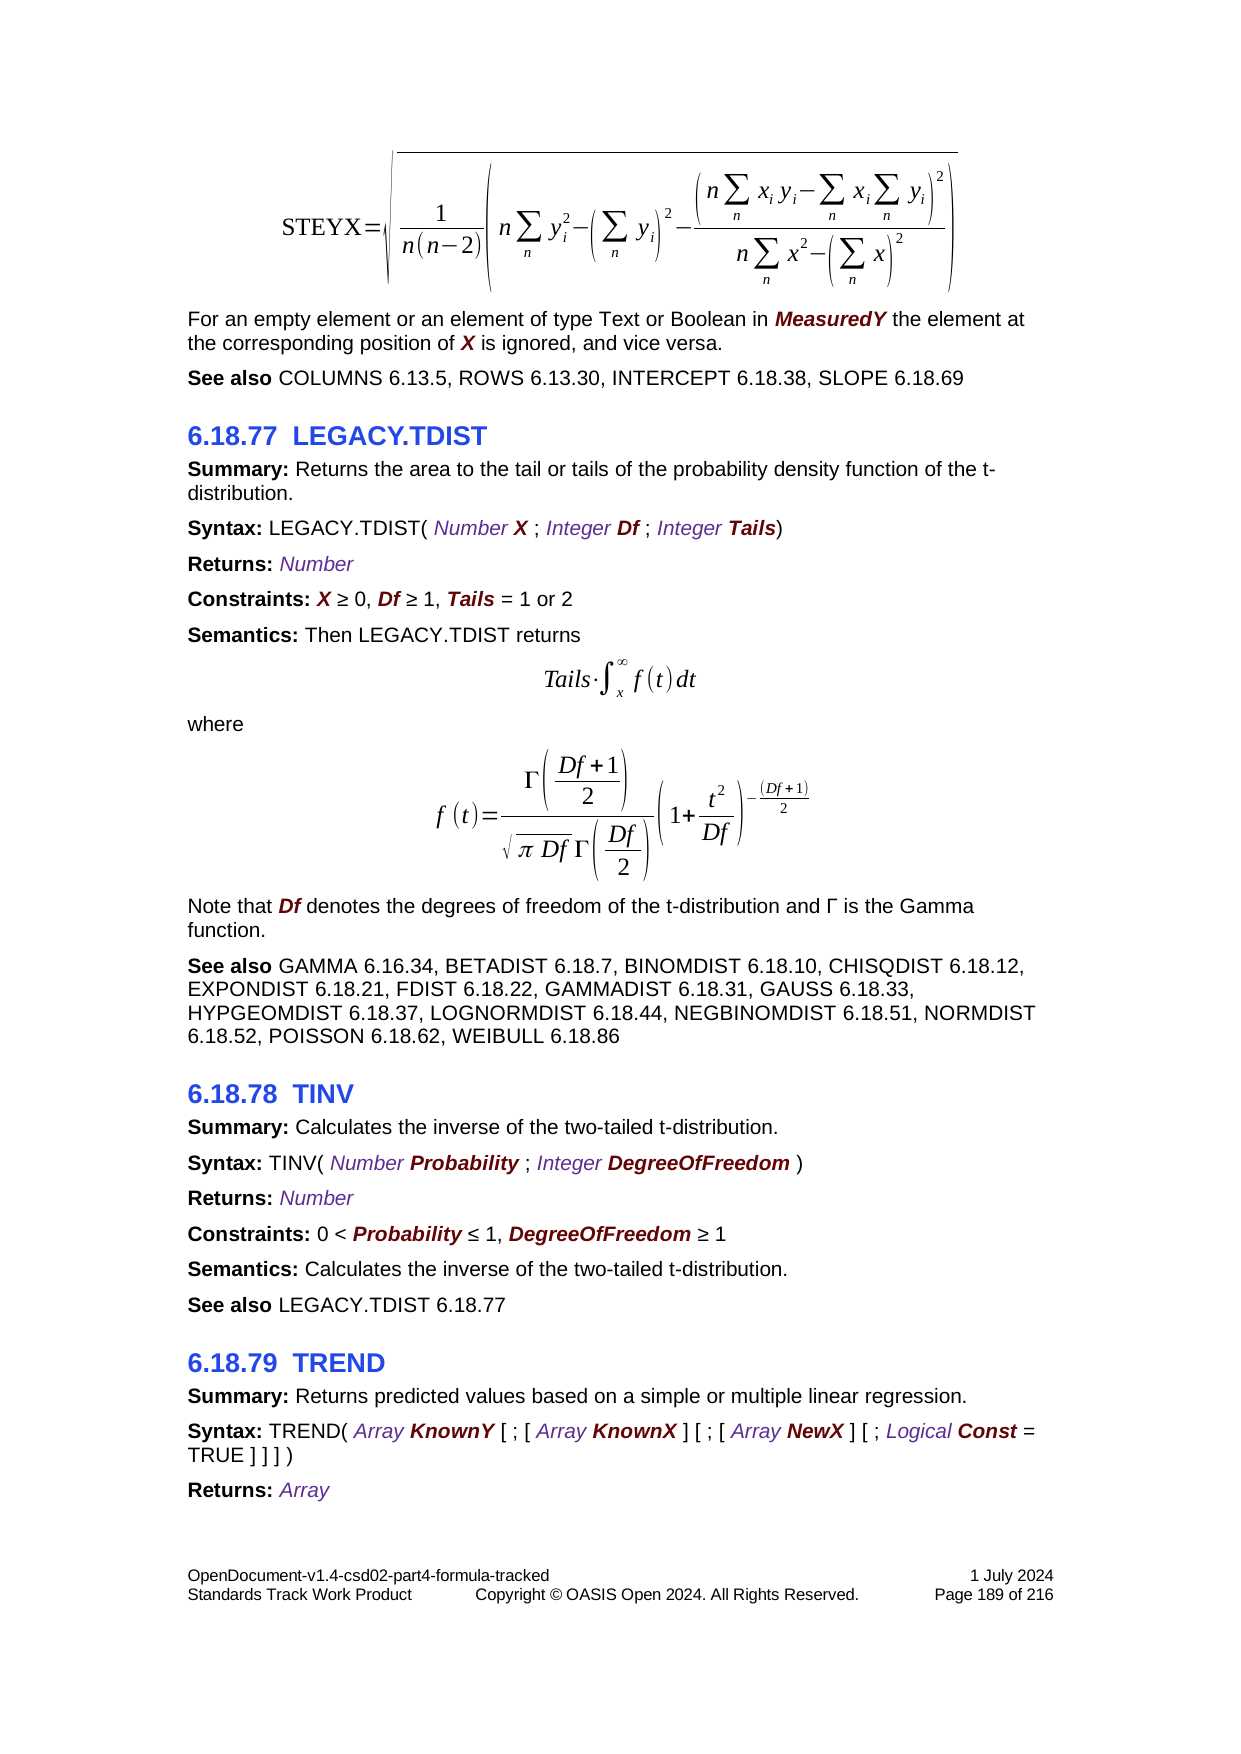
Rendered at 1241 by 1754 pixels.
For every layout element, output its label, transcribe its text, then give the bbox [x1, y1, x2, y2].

text where [187, 713, 1053, 736]
text Syntax: TREND( Array KnownY [ ; [ Array KnownX ] [ ; [ Array NewX ] [ ; Logical Const = TRUE ] ] ] ) [187, 1420, 1053, 1467]
text Returns: Number [187, 552, 1053, 576]
text See also LEGACY.TDIST 6.18.77 [187, 1293, 1053, 1317]
text See also COLUMNS 6.13.5, ROWS 6.13.30, INTERCEPT 6.18.38, SLOPE 6.18.69 [187, 367, 1053, 390]
text Constraints: X ≥ 0, Df ≥ 1, Tails = 1 or 2 [187, 588, 1053, 611]
text Summary: Calculates the inverse of the two-tailed t-distribution. [187, 1115, 1053, 1139]
text Returns: Number [187, 1187, 1053, 1210]
text Semantics: Then LEGACY.TDIST returns [187, 623, 1053, 647]
subtitle LEGACY.TDIST [187, 421, 1053, 451]
text Syntax: LEGACY.TDIST( Number X ; Integer Df ; Integer Tails) [187, 517, 1053, 540]
text Semantics: Calculates the inverse of the two-tailed t-distribution. [187, 1258, 1053, 1281]
text Summary: Returns predicted values based on a simple or multiple linear regression. [187, 1384, 1053, 1408]
subtitle TREND [187, 1348, 1053, 1378]
text Note that Df denotes the degrees of freedom of the t-distribution and Γ is the Gamma function. [187, 895, 1053, 942]
text Summary: Returns the area to the tail or tails of the probability density function of the t-distribution. [187, 457, 1053, 504]
text For an empty element or an element of type Text or Boolean in MeasuredY the element at the corresponding position of X is ignored, and vice versa. [187, 308, 1053, 355]
subtitle TINV [187, 1079, 1053, 1109]
text See also GAMMA 6.16.34, BETADIST 6.18.7, BINOMDIST 6.18.10, CHISQDIST 6.18.12, EXPONDIST 6.18.21, FDIST 6.18.22, GAMMADIST 6.18.31, GAUSS 6.18.33, HYPGEOMDIST 6.18.37, LOGNORMDIST 6.18.44, NEGBINOMDIST 6.18.51, NORMDIST 6.18.52, POISSON 6.18.62, WEIBULL 6.18.86 [187, 954, 1053, 1048]
text Constraints: 0 < Probability ≤ 1, DegreeOfFreedom ≥ 1 [187, 1222, 1053, 1246]
text Syntax: TINV( Number Probability ; Integer DegreeOfFreedom ) [187, 1151, 1053, 1174]
text Returns: Array [187, 1479, 1053, 1502]
